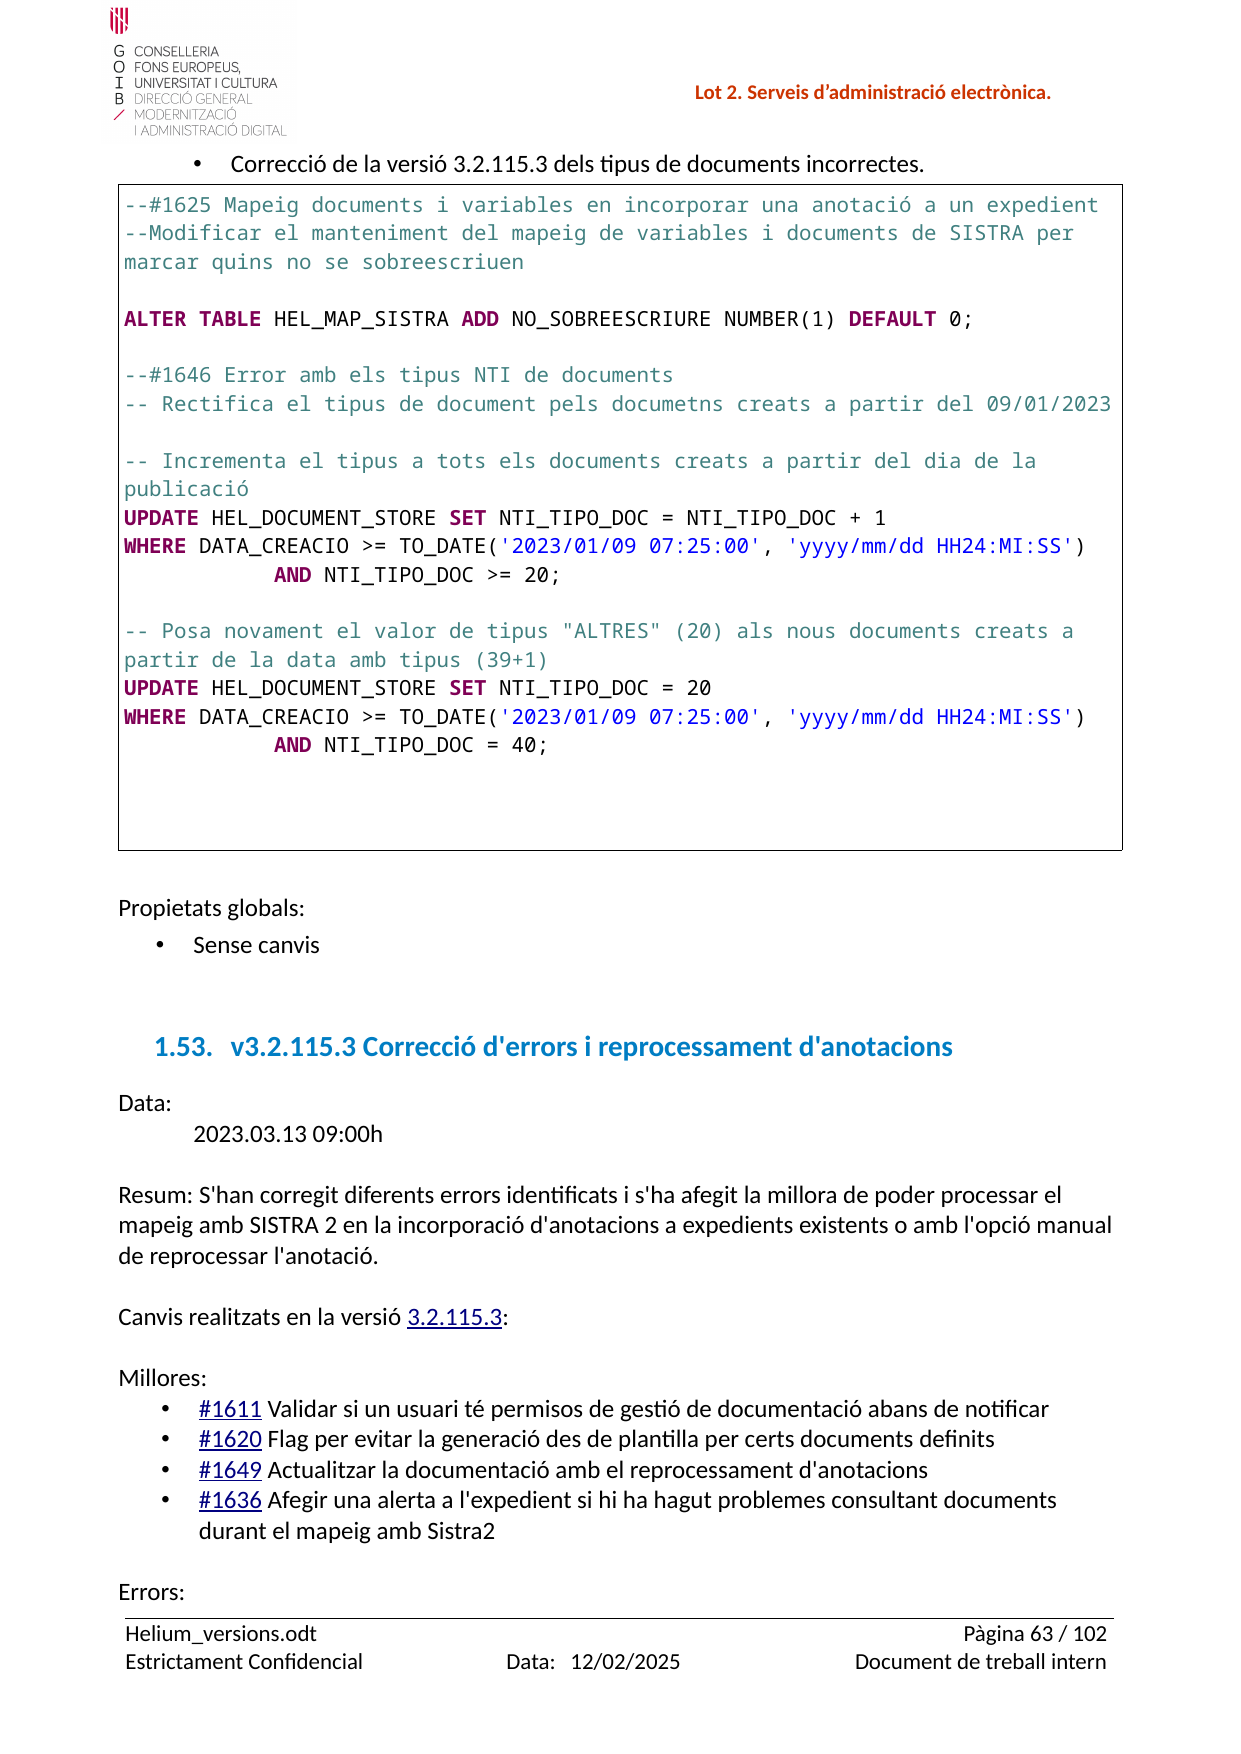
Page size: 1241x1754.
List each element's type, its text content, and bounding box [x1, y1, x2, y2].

picture [100, 0, 297, 144]
list #1620 Flag per evitar la generació des de plantilla per certs documents definits [161, 1423, 1122, 1454]
text Millores: [118, 1362, 1122, 1393]
text Canvis realitzats en la versió 3.2.115.3: [118, 1301, 1122, 1332]
text Propietats globals: [118, 892, 1122, 923]
subtitle v3.2.115.3 Correcció d'errors i reprocessament d'anotacions [153, 1028, 1122, 1064]
text Data: [118, 1087, 1122, 1118]
text Errors: [118, 1576, 1122, 1606]
list Correcció de la versió 3.2.115.3 dels tipus de documents incorrectes. [193, 148, 1122, 178]
text 2023.03.13 09:00h [118, 1118, 1122, 1148]
table_header --#1625 Mapeig documents i variables en incorporar una anotació a un expedient --Modificar el manteniment del mapeig de variables i documents de SISTRA per marcar quins no se sobreescriuen ALTER TABLE HEL_MAP_SISTRA ADD NO_SOBREESCRIURE NUMBER(1) DEFAULT 0; --#1646 Error amb els tipus NTI de documents -- Rectifica el tipus de document pels documetns creats a partir del 09/01/2023 -- Incrementa el tipus a tots els documents creats a partir del dia de la publicació UPDATE HEL_DOCUMENT_STORE SET NTI_TIPO_DOC = NTI_TIPO_DOC + 1 WHERE DATA_CREACIO >= TO_DATE('2023/01/09 07:25:00', 'yyyy/mm/dd HH24:MI:SS') AND NTI_TIPO_DOC >= 20; -- Posa novament el valor de tipus "ALTRES" (20) als nous documents creats a partir de la data amb tipus (39+1) UPDATE HEL_DOCUMENT_STORE SET NTI_TIPO_DOC = 20 WHERE DATA_CREACIO >= TO_DATE('2023/01/09 07:25:00', 'yyyy/mm/dd HH24:MI:SS') AND NTI_TIPO_DOC = 40; [119, 185, 1122, 850]
list #1636 Afegir una alerta a l'expedient si hi ha hagut problemes consultant documents durant el mapeig amb Sistra2 [161, 1484, 1122, 1545]
list Sense canvis [156, 929, 1122, 959]
list #1649 Actualitzar la documentació amb el reprocessament d'anotacions [161, 1454, 1122, 1484]
text Resum: S'han corregit diferents errors identificats i s'ha afegit la millora de poder processar el mapeig amb SISTRA 2 en la incorporació d'anotacions a expedients existents o amb l'opció manual de reprocessar l'anotació. [118, 1179, 1122, 1271]
list #1611 Validar si un usuari té permisos de gestió de documentació abans de notificar [161, 1393, 1122, 1423]
